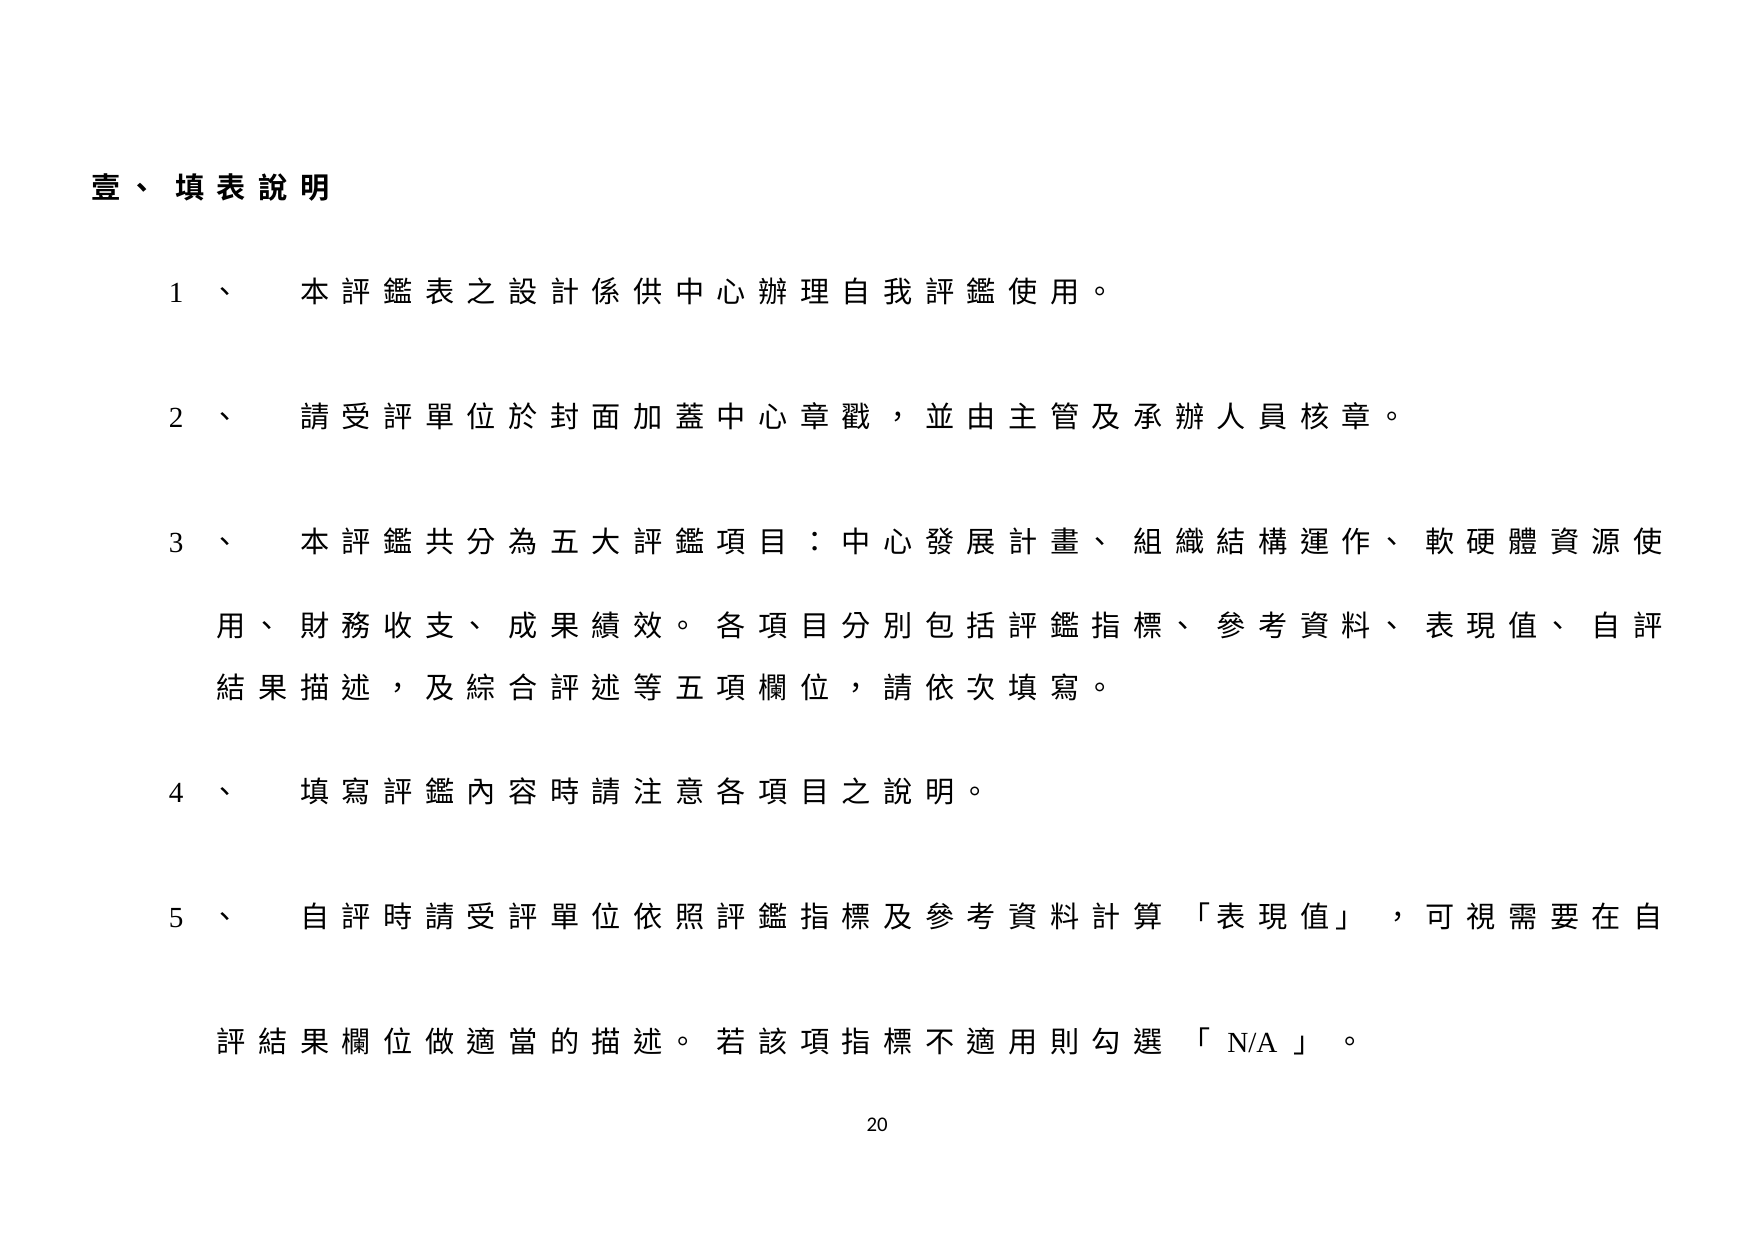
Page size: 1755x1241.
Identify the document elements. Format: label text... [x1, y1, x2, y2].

list 填寫評鑑內容時請注意各項目之說明。 [133, 707, 1669, 832]
text 壹、填表說明 [85, 144, 1669, 207]
list 本評鑑共分為五大評鑑項目：中心發展計畫、組織結構運作、軟硬體資源使用、財務收支、成果績效。各項目分別包括評鑑指標、參考資料、表現值、自評結果描述，及綜合評述等五項欄位，請依次填寫。 [133, 457, 1669, 707]
list 自評時請受評單位依照評鑑指標及參考資料計算「表現值」，可視需要在自評結果欄位做適當的描述。若該項指標不適用則勾選「N/A」。 [133, 832, 1669, 1082]
list 請受評單位於封面加蓋中心章戳，並由主管及承辦人員核章。 [133, 332, 1669, 457]
list 本評鑑表之設計係供中心辦理自我評鑑使用。 [133, 207, 1669, 332]
